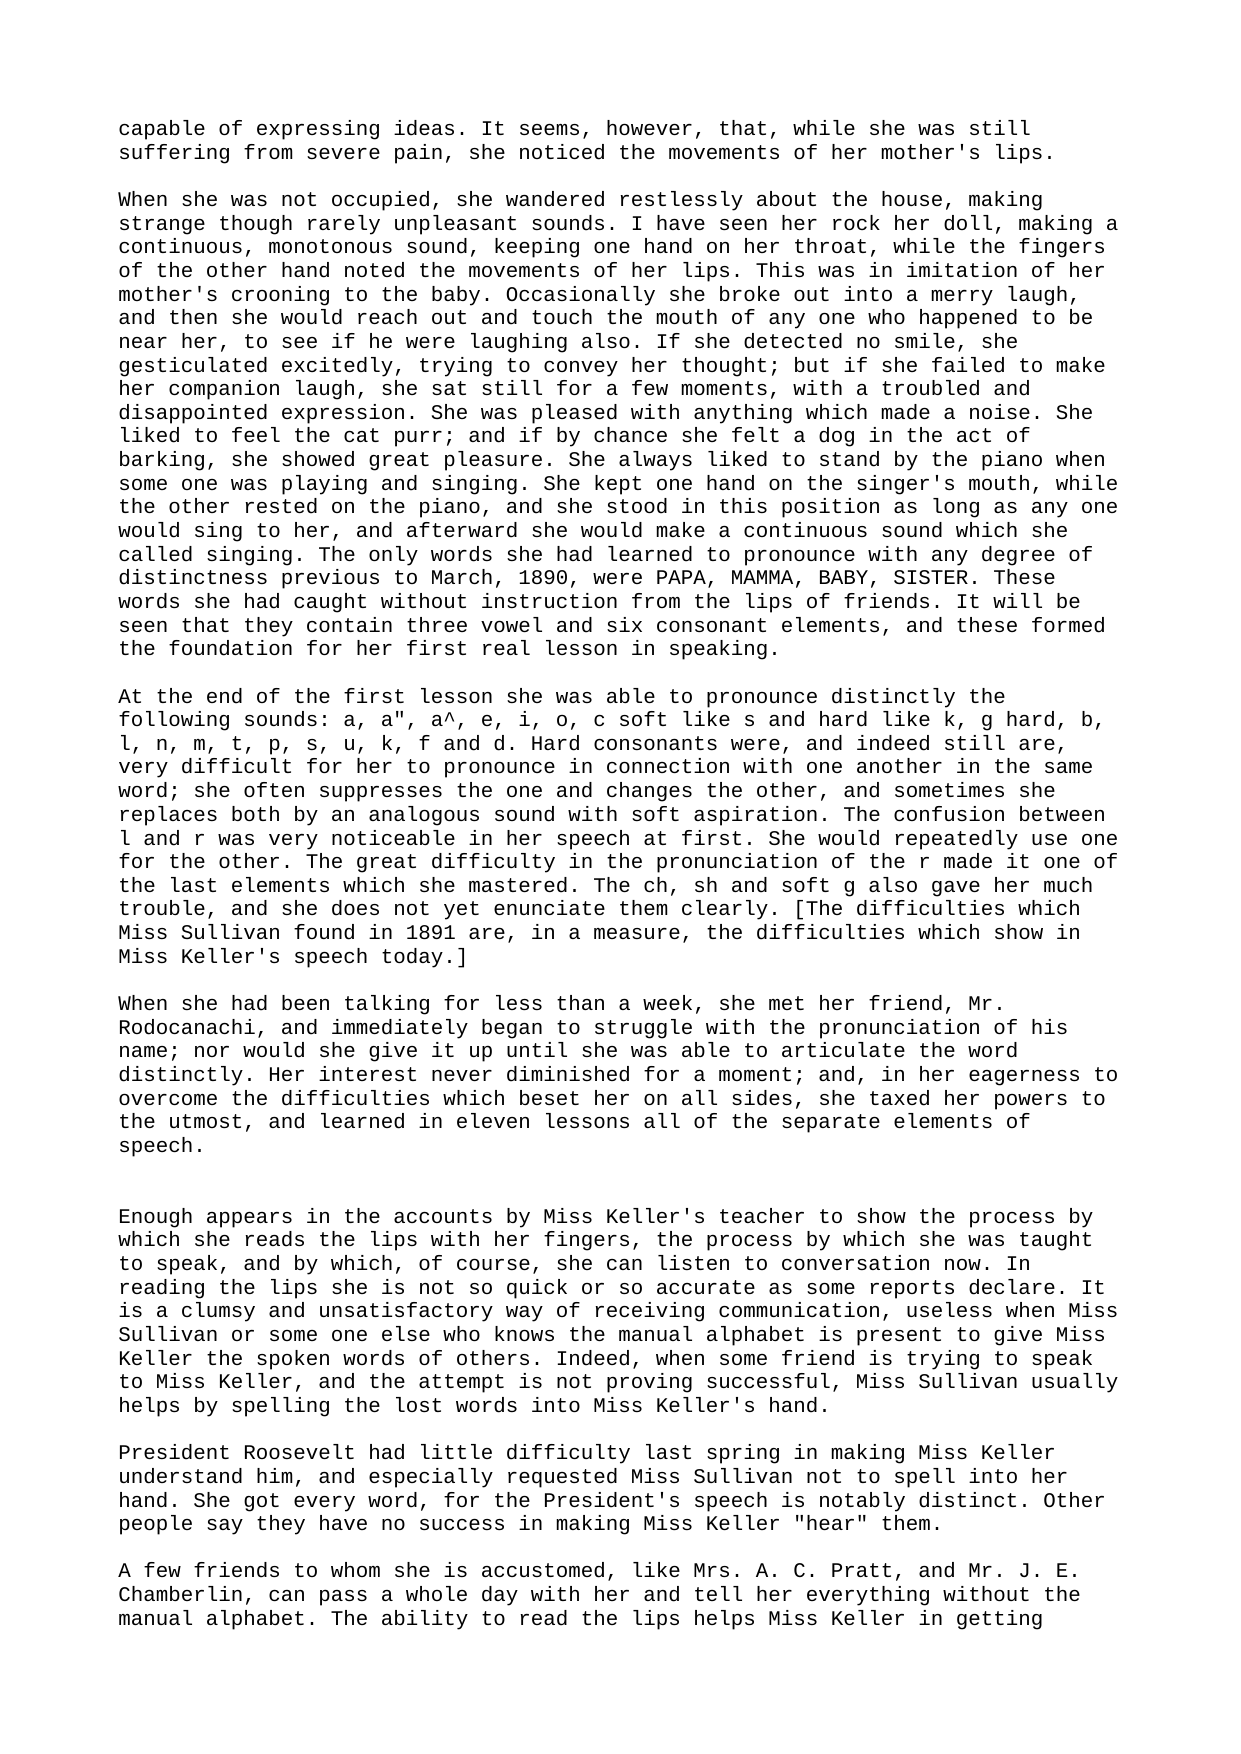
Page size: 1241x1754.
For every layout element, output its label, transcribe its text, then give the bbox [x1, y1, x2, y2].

text At the end of the first lesson she was able to pronounce distinctly the following sounds: a, a", a^, e, i, o, c soft like s and hard like k, g hard, b, l, n, m, t, p, s, u, k, f and d. Hard consonants were, and indeed still are, very difficult for her to pronounce in connection with one another in the same word; she often suppresses the one and changes the other, and sometimes she replaces both by an analogous sound with soft aspiration. The confusion between l and r was very noticeable in her speech at first. She would repeatedly use one for the other. The great difficulty in the pronunciation of the r made it one of the last elements which she mastered. The ch, sh and soft g also gave her much trouble, and she does not yet enunciate them clearly. [The difficulties which Miss Sullivan found in 1891 are, in a measure, the difficulties which show in Miss Keller's speech today.] [118, 686, 1122, 969]
text A few friends to whom she is accustomed, like Mrs. A. C. Pratt, and Mr. J. E. Chamberlin, can pass a whole day with her and tell her everything without the manual alphabet. The ability to read the lips helps Miss Keller in getting [118, 1561, 1122, 1631]
text Enough appears in the accounts by Miss Keller's teacher to show the process by which she reads the lips with her fingers, the process by which she was taught to speak, and by which, of course, she can listen to conversation now. In reading the lips she is not so quick or so accurate as some reports declare. It is a clumsy and unsatisfactory way of receiving communication, useless when Miss Sullivan or some one else who knows the manual alphabet is present to give Miss Keller the spoken words of others. Indeed, when some friend is trying to speak to Miss Keller, and the attempt is not proving successful, Miss Sullivan usually helps by spelling the lost words into Miss Keller's hand. [118, 1206, 1122, 1419]
text capable of expressing ideas. It seems, however, that, while she was still suffering from severe pain, she noticed the movements of her mother's lips. [118, 118, 1122, 165]
text President Roosevelt had little difficulty last spring in making Miss Keller understand him, and especially requested Miss Sullivan not to spell into her hand. She got every word, for the President's speech is notably distinct. Other people say they have no success in making Miss Keller "hear" them. [118, 1442, 1122, 1537]
text When she had been talking for less than a week, she met her friend, Mr. Rodocanachi, and immediately began to struggle with the pronunciation of his name; nor would she give it up until she was able to articulate the word distinctly. Her interest never diminished for a moment; and, in her eagerness to overcome the difficulties which beset her on all sides, she taxed her powers to the utmost, and learned in eleven lessons all of the separate elements of speech. [118, 993, 1122, 1158]
text When she was not occupied, she wandered restlessly about the house, making strange though rarely unpleasant sounds. I have seen her rock her doll, making a continuous, monotonous sound, keeping one hand on her throat, while the fingers of the other hand noted the movements of her lips. This was in imitation of her mother's crooning to the baby. Occasionally she broke out into a merry laugh, and then she would reach out and touch the mouth of any one who happened to be near her, to see if he were laughing also. If she detected no smile, she gesticulated excitedly, trying to convey her thought; but if she failed to make her companion laugh, she sat still for a few moments, with a troubled and disappointed expression. She was pleased with anything which made a noise. She liked to feel the cat purr; and if by chance she felt a dog in the act of barking, she showed great pleasure. She always liked to stand by the piano when some one was playing and singing. She kept one hand on the singer's mouth, while the other rested on the piano, and she stood in this position as long as any one would sing to her, and afterward she would make a continuous sound which she called singing. The only words she had learned to pronounce with any degree of distinctness previous to March, 1890, were PAPA, MAMMA, BABY, SISTER. These words she had caught without instruction from the lips of friends. It will be seen that they contain three vowel and six consonant elements, and these formed the foundation for her first real lesson in speaking. [118, 189, 1122, 662]
